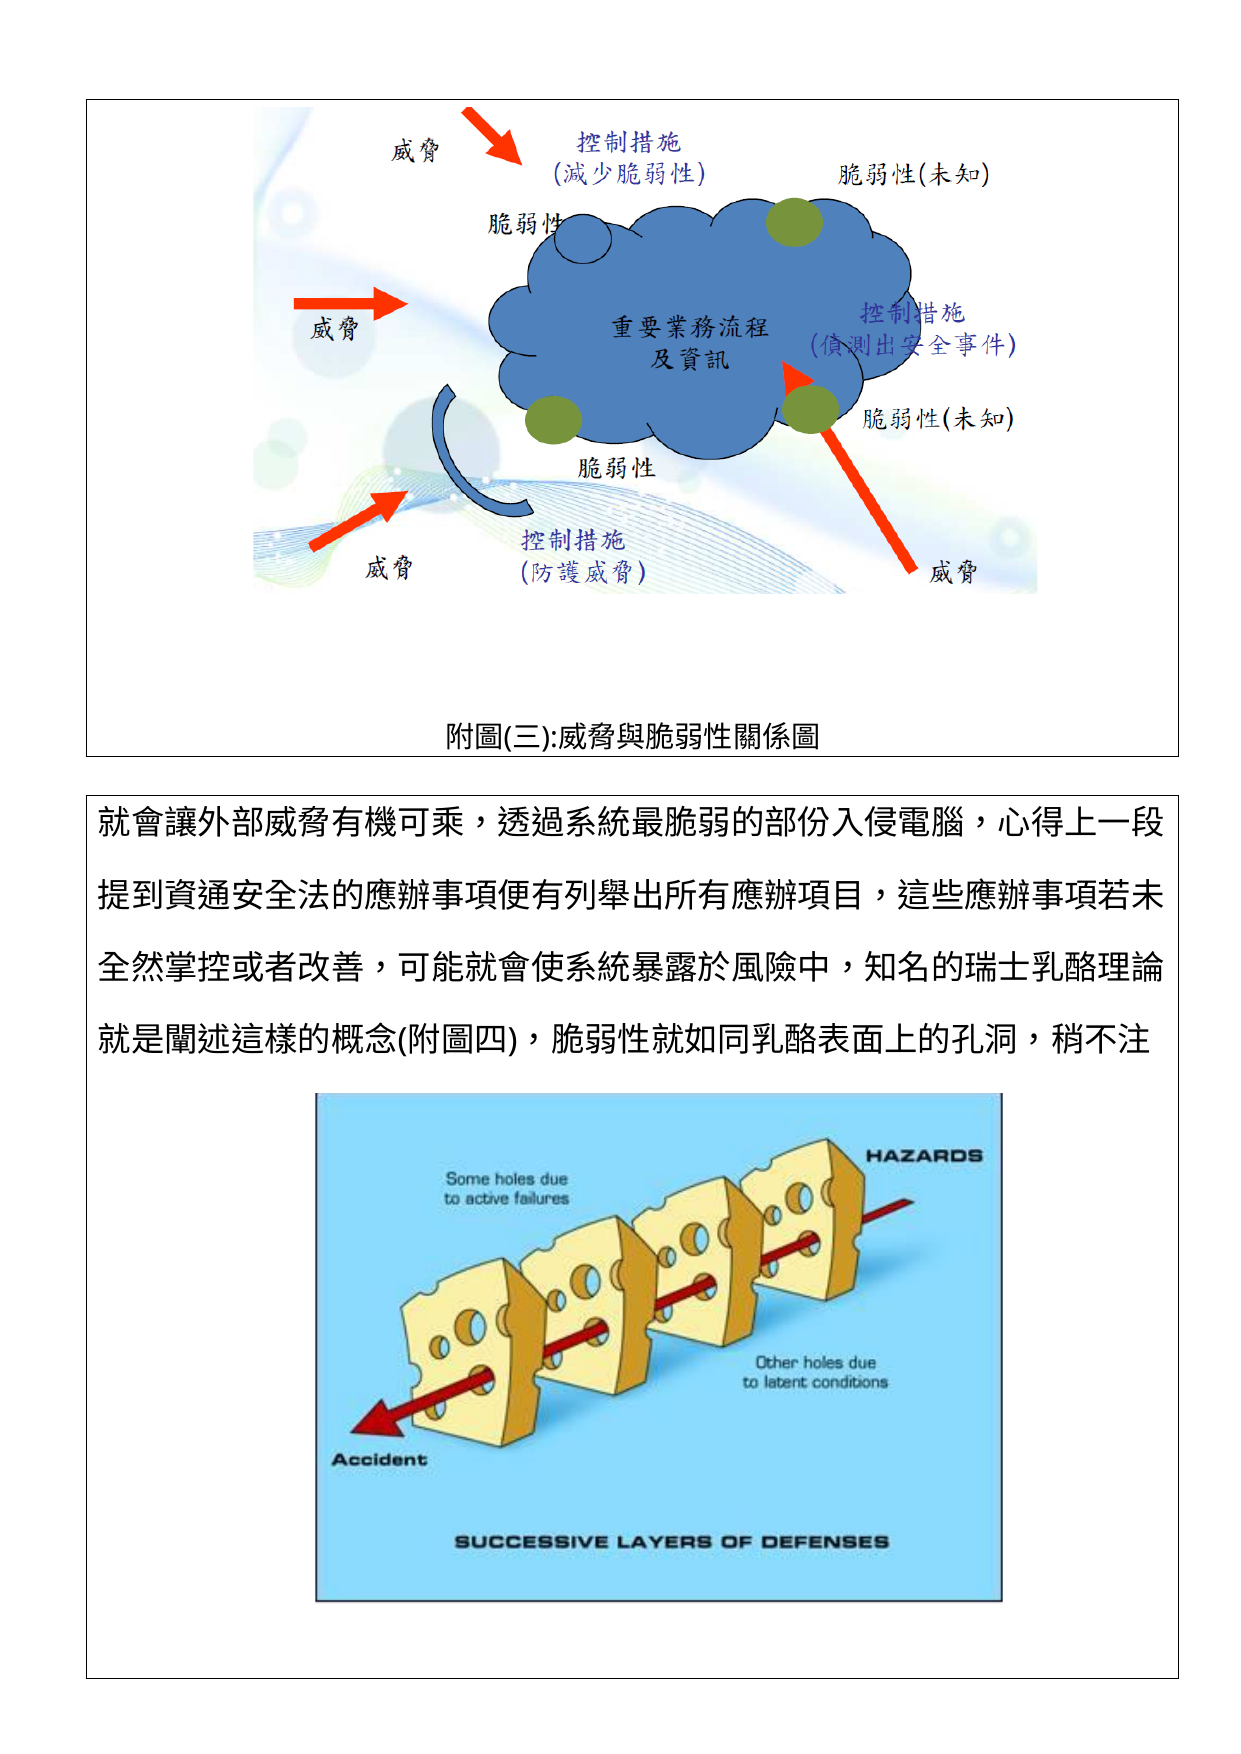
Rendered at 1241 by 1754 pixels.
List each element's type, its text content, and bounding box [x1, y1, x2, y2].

table_header 就會讓外部威脅有機可乘，透過系統最脆弱的部份入侵電腦，心得上一段提到資通安全法的應辦事項便有列舉出所有應辦項目，這些應辦事項若未全然掌控或者改善，可能就會使系統暴露於風險中，知名的瑞士乳酪理論就是闡述這樣的概念(附圖四)，脆弱性就如同乳酪表面上的孔洞，稍不注 [87, 796, 1178, 1678]
picture [253, 107, 1038, 594]
table_header 附圖(三):威脅與脆弱性關係圖 [87, 100, 1178, 756]
picture [314, 1093, 1003, 1604]
